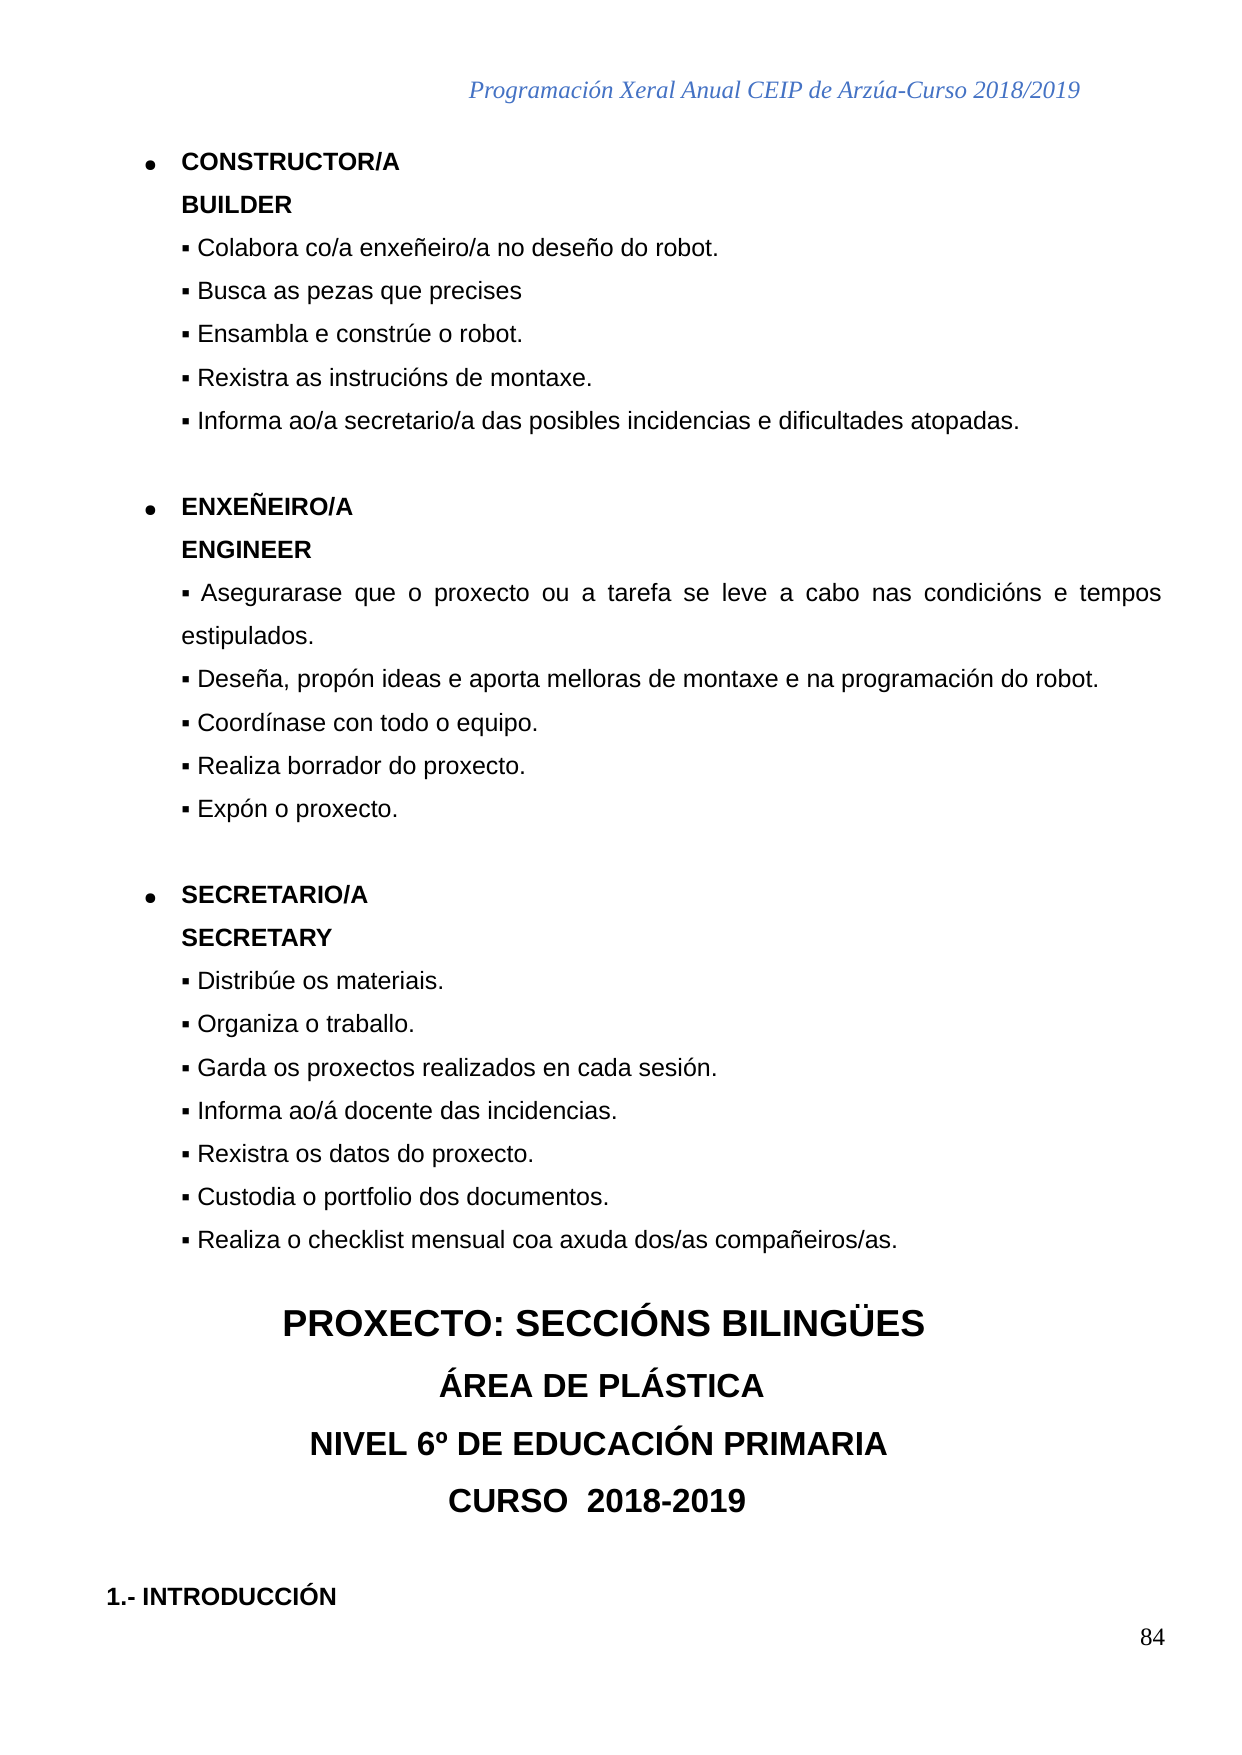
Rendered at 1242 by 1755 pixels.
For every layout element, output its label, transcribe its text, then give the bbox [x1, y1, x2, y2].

list ▪ Organiza o traballo. [144, 1009, 1164, 1038]
list BUILDER [144, 190, 1164, 219]
list ▪ Rexistra as instrucións de montaxe. [144, 362, 1164, 391]
list ENXEÑEIRO/A [144, 492, 1164, 521]
list ▪ Asegurarase que o proxecto ou a tarefa se leve a cabo nas condicións e tempos estipulados. [144, 578, 1164, 650]
list ▪ Informa ao/a secretario/a das posibles incidencias e dificultades atopadas. [144, 406, 1164, 434]
list ▪ Colabora co/a enxeñeiro/a no deseño do robot. [144, 233, 1164, 262]
list ▪ Expón o proxecto. [144, 794, 1164, 822]
text NIVEL 6º DE EDUCACIÓN PRIMARIA [106, 1424, 1164, 1462]
list CONSTRUCTOR/A [144, 147, 1164, 176]
list ▪ Coordínase con todo o equipo. [144, 707, 1164, 736]
list ▪ Informa ao/á docente das incidencias. [144, 1096, 1164, 1124]
list ▪ Realiza borrador do proxecto. [144, 751, 1164, 779]
list ▪ Busca as pezas que precises [144, 276, 1164, 305]
list ENGINEER [144, 535, 1164, 564]
list ▪ Rexistra os datos do proxecto. [144, 1139, 1164, 1167]
text 1.- INTRODUCCIÓN [106, 1582, 1164, 1611]
list ▪ Distribúe os materiais. [144, 966, 1164, 995]
list SECRETARIO/A [144, 880, 1164, 909]
list ▪ Realiza o checklist mensual coa axuda dos/as compañeiros/as. [144, 1225, 1164, 1254]
text ÁREA DE PLÁSTICA [106, 1366, 1164, 1404]
list ▪ Ensambla e constrúe o robot. [144, 319, 1164, 348]
list ▪ Garda os proxectos realizados en cada sesión. [144, 1052, 1164, 1081]
text PROXECTO: SECCIÓNS BILINGÜES [106, 1301, 1164, 1344]
list ▪ Custodia o portfolio dos documentos. [144, 1182, 1164, 1211]
list ▪ Deseña, propón ideas e aporta melloras de montaxe e na programación do robot. [144, 664, 1164, 693]
text CURSO 2018-2019 [106, 1481, 1164, 1520]
list SECRETARY [144, 923, 1164, 952]
